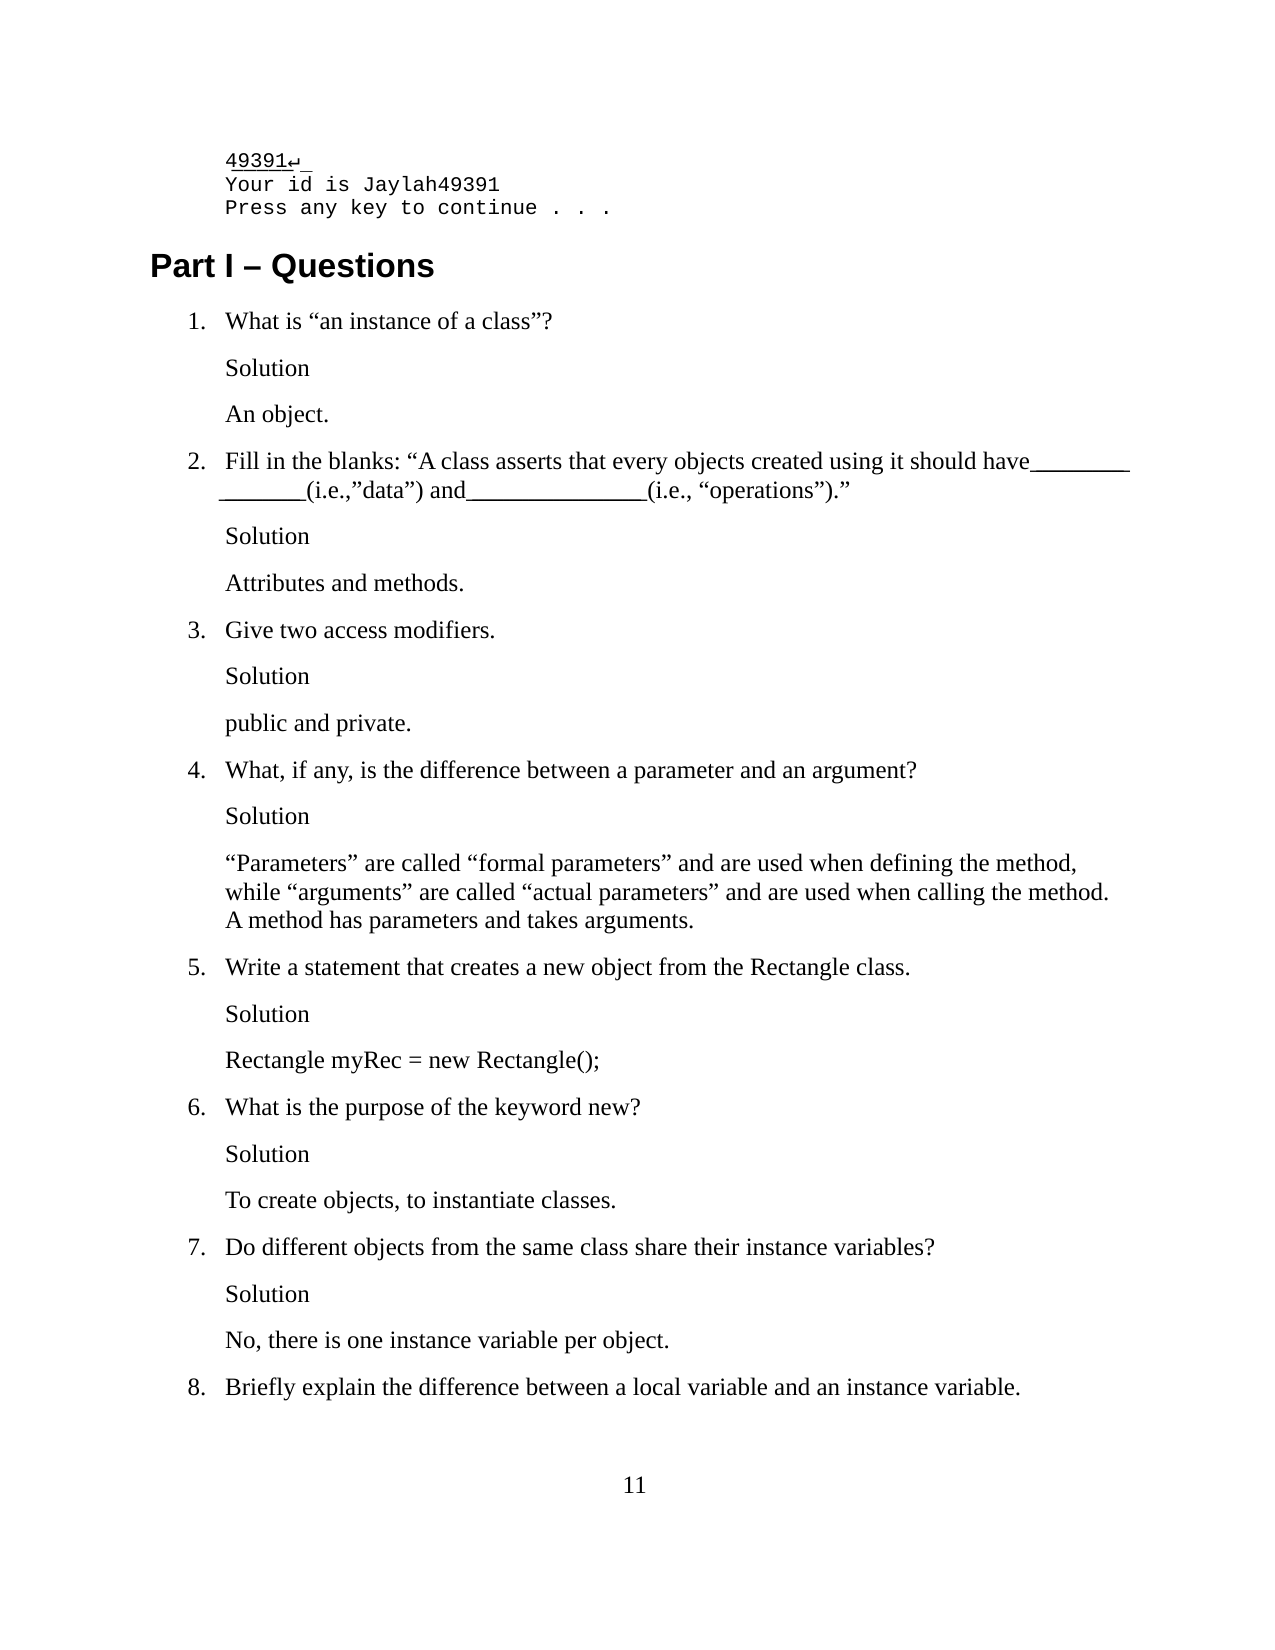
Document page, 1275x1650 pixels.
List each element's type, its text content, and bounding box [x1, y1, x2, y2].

list public and private. [187, 708, 1125, 737]
subtitle Part I – Questions [150, 246, 1125, 284]
list Briefly explain the difference between a local variable and an instance variable. [187, 1372, 1125, 1401]
list “Parameters” are called “formal parameters” and are used when defining the method, while “arguments” are called “actual parameters” and are used when calling the method. A method has parameters and takes arguments. [187, 848, 1125, 934]
list Attributes and methods. [187, 568, 1125, 597]
list Solution [187, 521, 1125, 550]
list Do different objects from the same class share their instance variables? [187, 1232, 1125, 1261]
list Solution [187, 1139, 1125, 1168]
list What is the purpose of the keyword new? [187, 1092, 1125, 1121]
list Solution [187, 353, 1125, 381]
list Solution [187, 661, 1125, 690]
list Write a statement that creates a new object from the Rectangle class. [187, 952, 1125, 981]
list Press any key to continue . . . [187, 197, 1125, 221]
list Solution [187, 801, 1125, 830]
list No, there is one instance variable per object. [187, 1326, 1125, 1354]
list Rectangle myRec = new Rectangle(); [187, 1046, 1125, 1074]
list Your id is Jaylah49391 [187, 174, 1125, 197]
list Fill in the blanks: “A class asserts that every objects created using it should have ̲ ̲ ̲ ̲ ̲ ̲ ̲ ̲ ̲ ̲ ̲ ̲ ̲ ̲ ̲ ̲ ̲ ̲ ̲ ̲ ̲ ̲ ̲ ̲ ̲ ̲ ̲ ̲ (i.e.,”data”) and ̲ ̲ ̲ ̲ ̲ ̲ ̲ ̲ ̲ ̲ ̲ ̲ ̲ ̲ ̲ ̲ ̲ ̲ ̲ ̲ ̲ ̲ ̲ ̲ ̲ ̲ ̲ ̲ (i.e., “operations”).” [187, 446, 1125, 503]
list What, if any, is the difference between a parameter and an argument? [187, 755, 1125, 783]
list 4̲9̲3̲9̲1̲↵̲ [187, 150, 1125, 174]
list To create objects, to instantiate classes. [187, 1186, 1125, 1214]
list What is “an instance of a class”? [187, 306, 1125, 335]
list Give two access modifiers. [187, 615, 1125, 643]
list Solution [187, 999, 1125, 1028]
list Solution [187, 1279, 1125, 1308]
list An object. [187, 399, 1125, 428]
